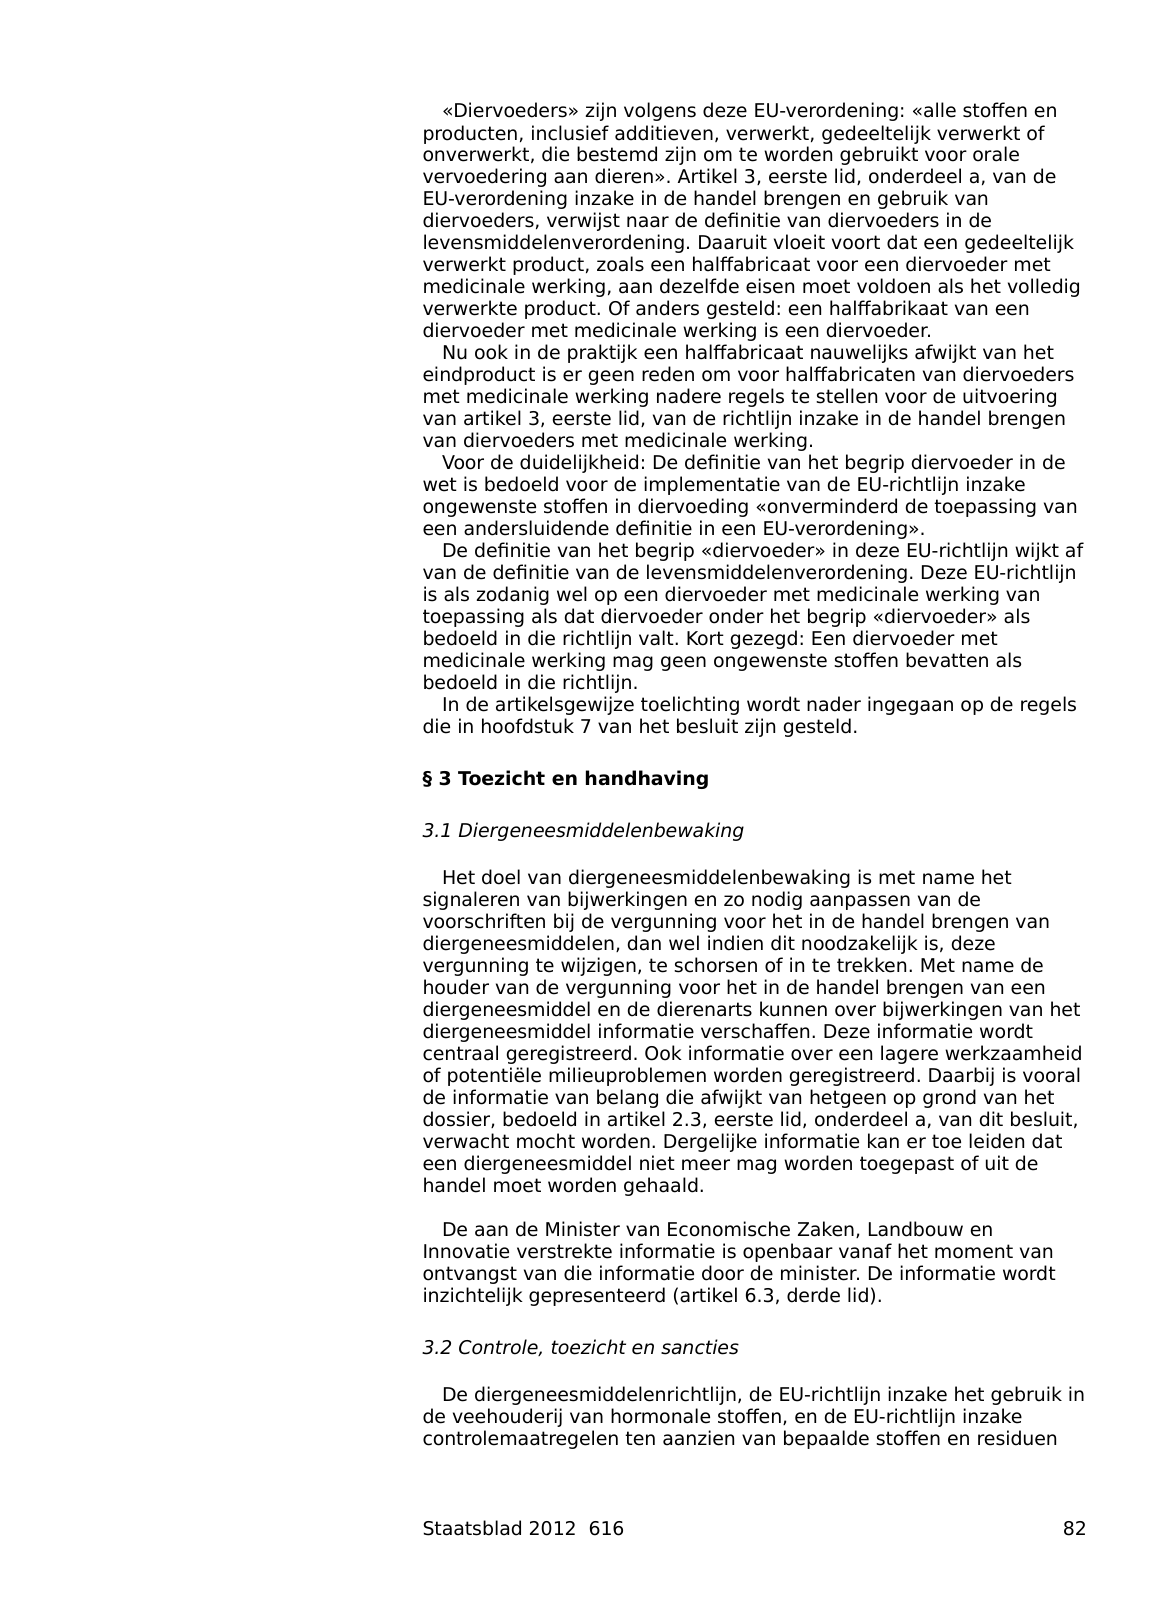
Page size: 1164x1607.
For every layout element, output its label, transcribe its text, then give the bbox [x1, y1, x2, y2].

subtitle 3.1 Diergeneesmiddelenbewaking [422, 820, 1087, 842]
text De aan de Minister van Economische Zaken, Landbouw en Innovatie verstrekte informatie is openbaar vanaf het moment van ontvangst van die informatie door de minister. De informatie wordt inzichtelijk gepresenteerd (artikel 6.3, derde lid). [422, 1219, 1087, 1307]
text De definitie van het begrip «diervoeder» in deze EU-richtlijn wijkt af van de definitie van de levensmiddelenverordening. Deze EU-richtlijn is als zodanig wel op een diervoeder met medicinale werking van toepassing als dat diervoeder onder het begrip «diervoeder» als bedoeld in die richtlijn valt. Kort gezegd: Een diervoeder met medicinale werking mag geen ongewenste stoffen bevatten als bedoeld in die richtlijn. [422, 540, 1087, 694]
subtitle 3.2 Controle, toezicht en sancties [422, 1337, 1087, 1358]
text Het doel van diergeneesmiddelenbewaking is met name het signaleren van bijwerkingen en zo nodig aanpassen van de voorschriften bij de vergunning voor het in de handel brengen van diergeneesmiddelen, dan wel indien dit noodzakelijk is, deze vergunning te wijzigen, te schorsen of in te trekken. Met name de houder van de vergunning voor het in de handel brengen van een diergeneesmiddel en de dierenarts kunnen over bijwerkingen van het diergeneesmiddel informatie verschaffen. Deze informatie wordt centraal geregistreerd. Ook informatie over een lagere werkzaamheid of potentiële milieuproblemen worden geregistreerd. Daarbij is vooral de informatie van belang die afwijkt van hetgeen op grond van het dossier, bedoeld in artikel 2.3, eerste lid, onderdeel a, van dit besluit, verwacht mocht worden. Dergelijke informatie kan er toe leiden dat een diergeneesmiddel niet meer mag worden toegepast of uit de handel moet worden gehaald. [422, 867, 1087, 1196]
subtitle § 3 Toezicht en handhaving [422, 768, 1087, 790]
text In de artikelsgewijze toelichting wordt nader ingegaan op de regels die in hoofdstuk 7 van het besluit zijn gesteld. [422, 694, 1087, 738]
text De diergeneesmiddelenrichtlijn, de EU-richtlijn inzake het gebruik in de veehouderij van hormonale stoffen, en de EU-richtlijn inzake controlemaatregelen ten aanzien van bepaalde stoffen en residuen [422, 1383, 1087, 1449]
text «Diervoeders» zijn volgens deze EU-verordening: «alle stoffen en producten, inclusief additieven, verwerkt, gedeeltelijk verwerkt of onverwerkt, die bestemd zijn om te worden gebruikt voor orale vervoedering aan dieren». Artikel 3, eerste lid, onderdeel a, van de EU-verordening inzake in de handel brengen en gebruik van diervoeders, verwijst naar de definitie van diervoeders in de levensmiddelenverordening. Daaruit vloeit voort dat een gedeeltelijk verwerkt product, zoals een halffabricaat voor een diervoeder met medicinale werking, aan dezelfde eisen moet voldoen als het volledig verwerkte product. Of anders gesteld: een halffabrikaat van een diervoeder met medicinale werking is een diervoeder. [422, 100, 1087, 342]
text Nu ook in de praktijk een halffabricaat nauwelijks afwijkt van het eindproduct is er geen reden om voor halffabricaten van diervoeders met medicinale werking nadere regels te stellen voor de uitvoering van artikel 3, eerste lid, van de richtlijn inzake in de handel brengen van diervoeders met medicinale werking. [422, 342, 1087, 452]
text Voor de duidelijkheid: De definitie van het begrip diervoeder in de wet is bedoeld voor de implementatie van de EU-richtlijn inzake ongewenste stoffen in diervoeding «onverminderd de toepassing van een andersluidende definitie in een EU-verordening». [422, 452, 1087, 540]
